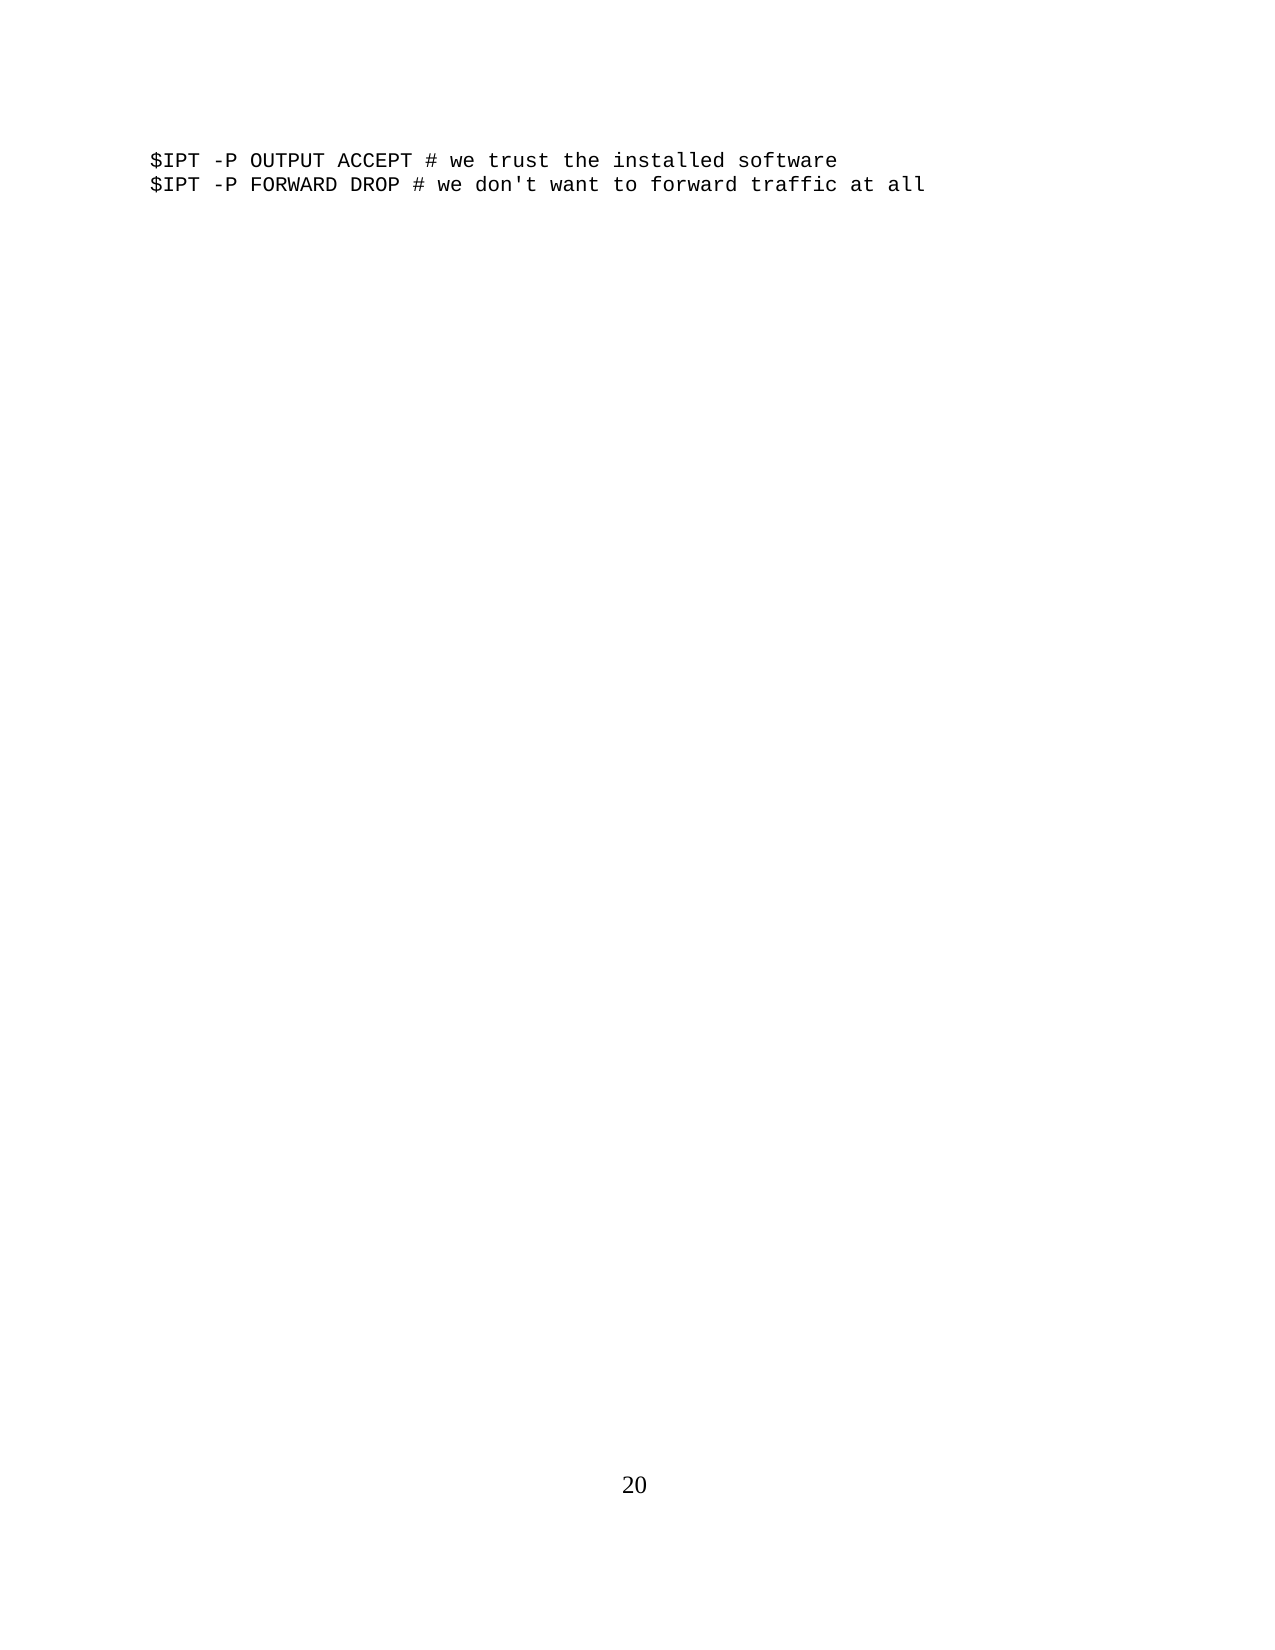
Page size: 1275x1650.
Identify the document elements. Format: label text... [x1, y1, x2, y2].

text $IPT -P OUTPUT ACCEPT # we trust the installed software [150, 150, 1125, 174]
text $IPT -P FORWARD DROP # we don't want to forward traffic at all [150, 174, 1125, 197]
